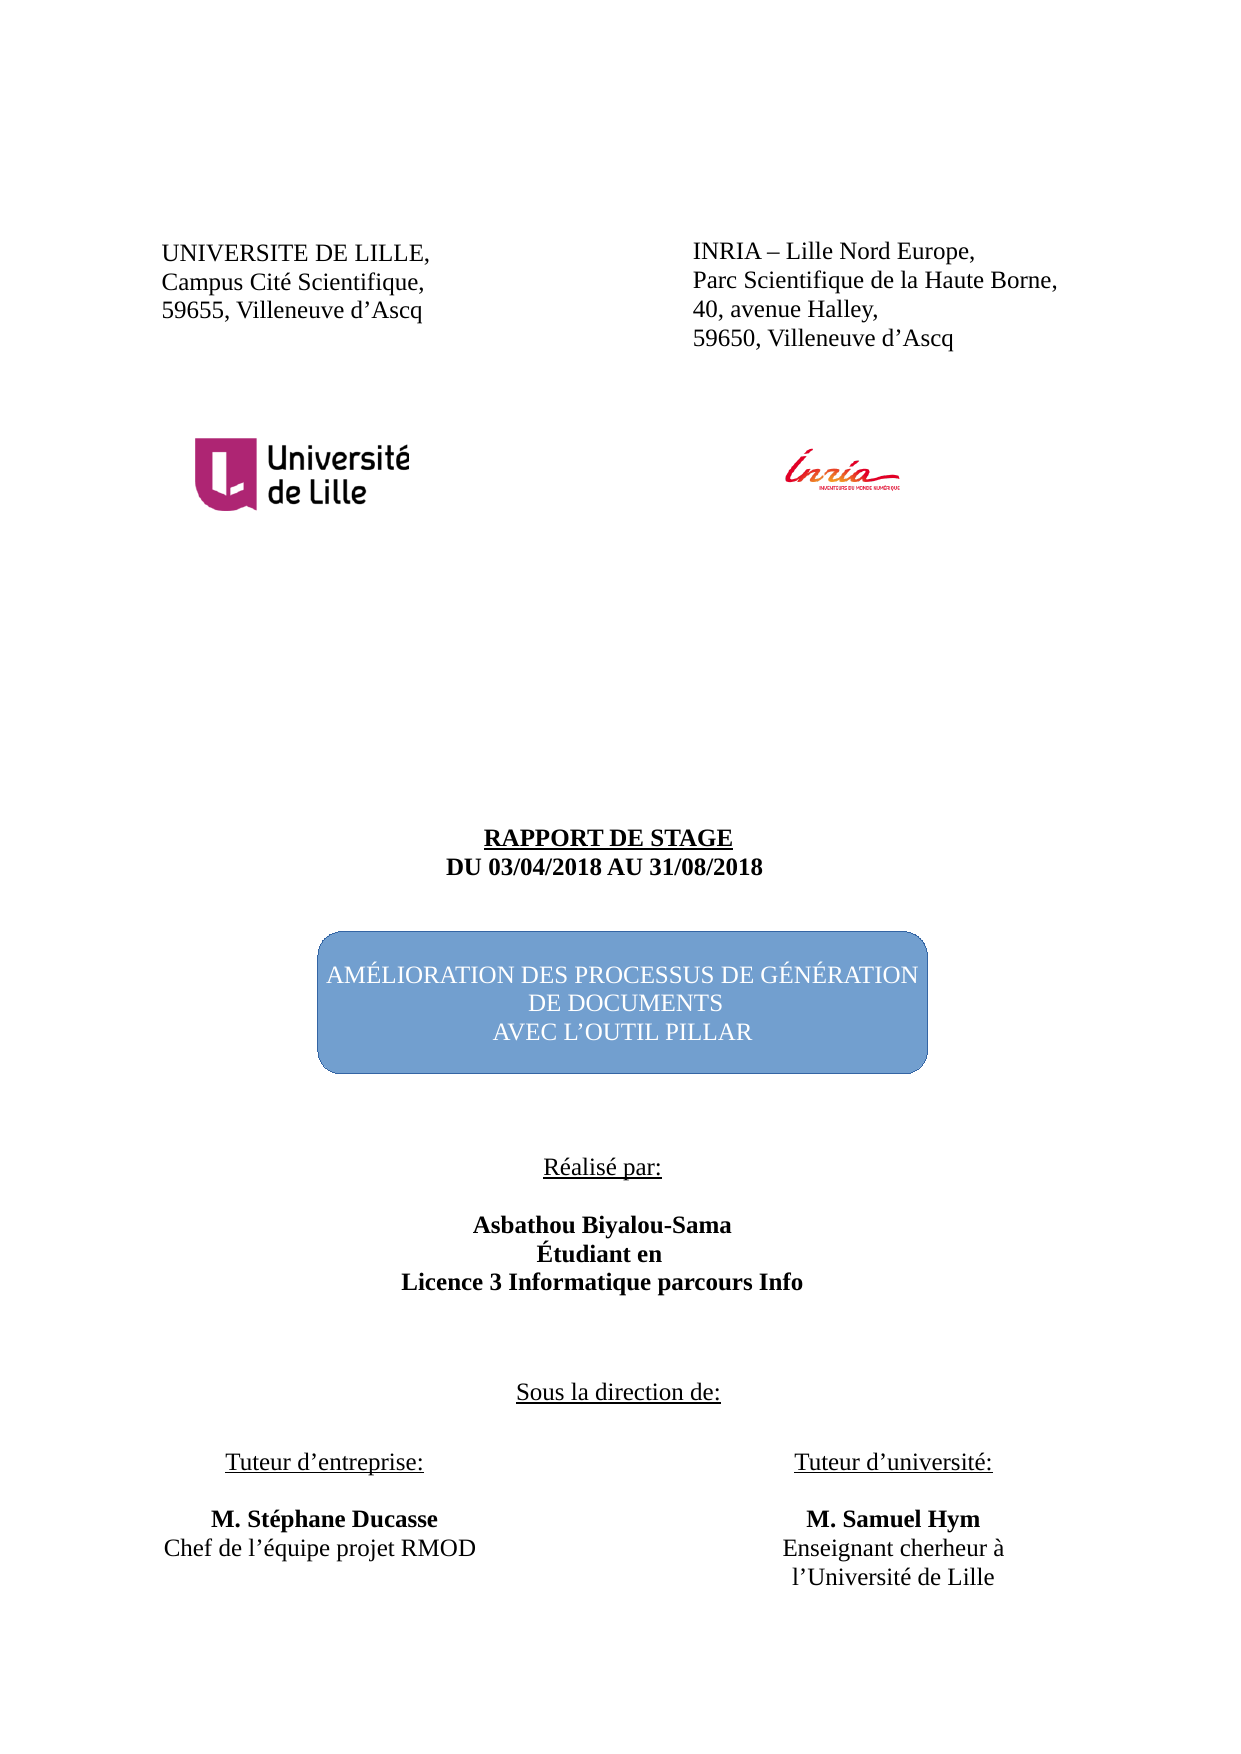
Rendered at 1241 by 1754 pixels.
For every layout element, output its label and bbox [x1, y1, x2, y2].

picture [762, 432, 919, 510]
picture [195, 438, 409, 511]
